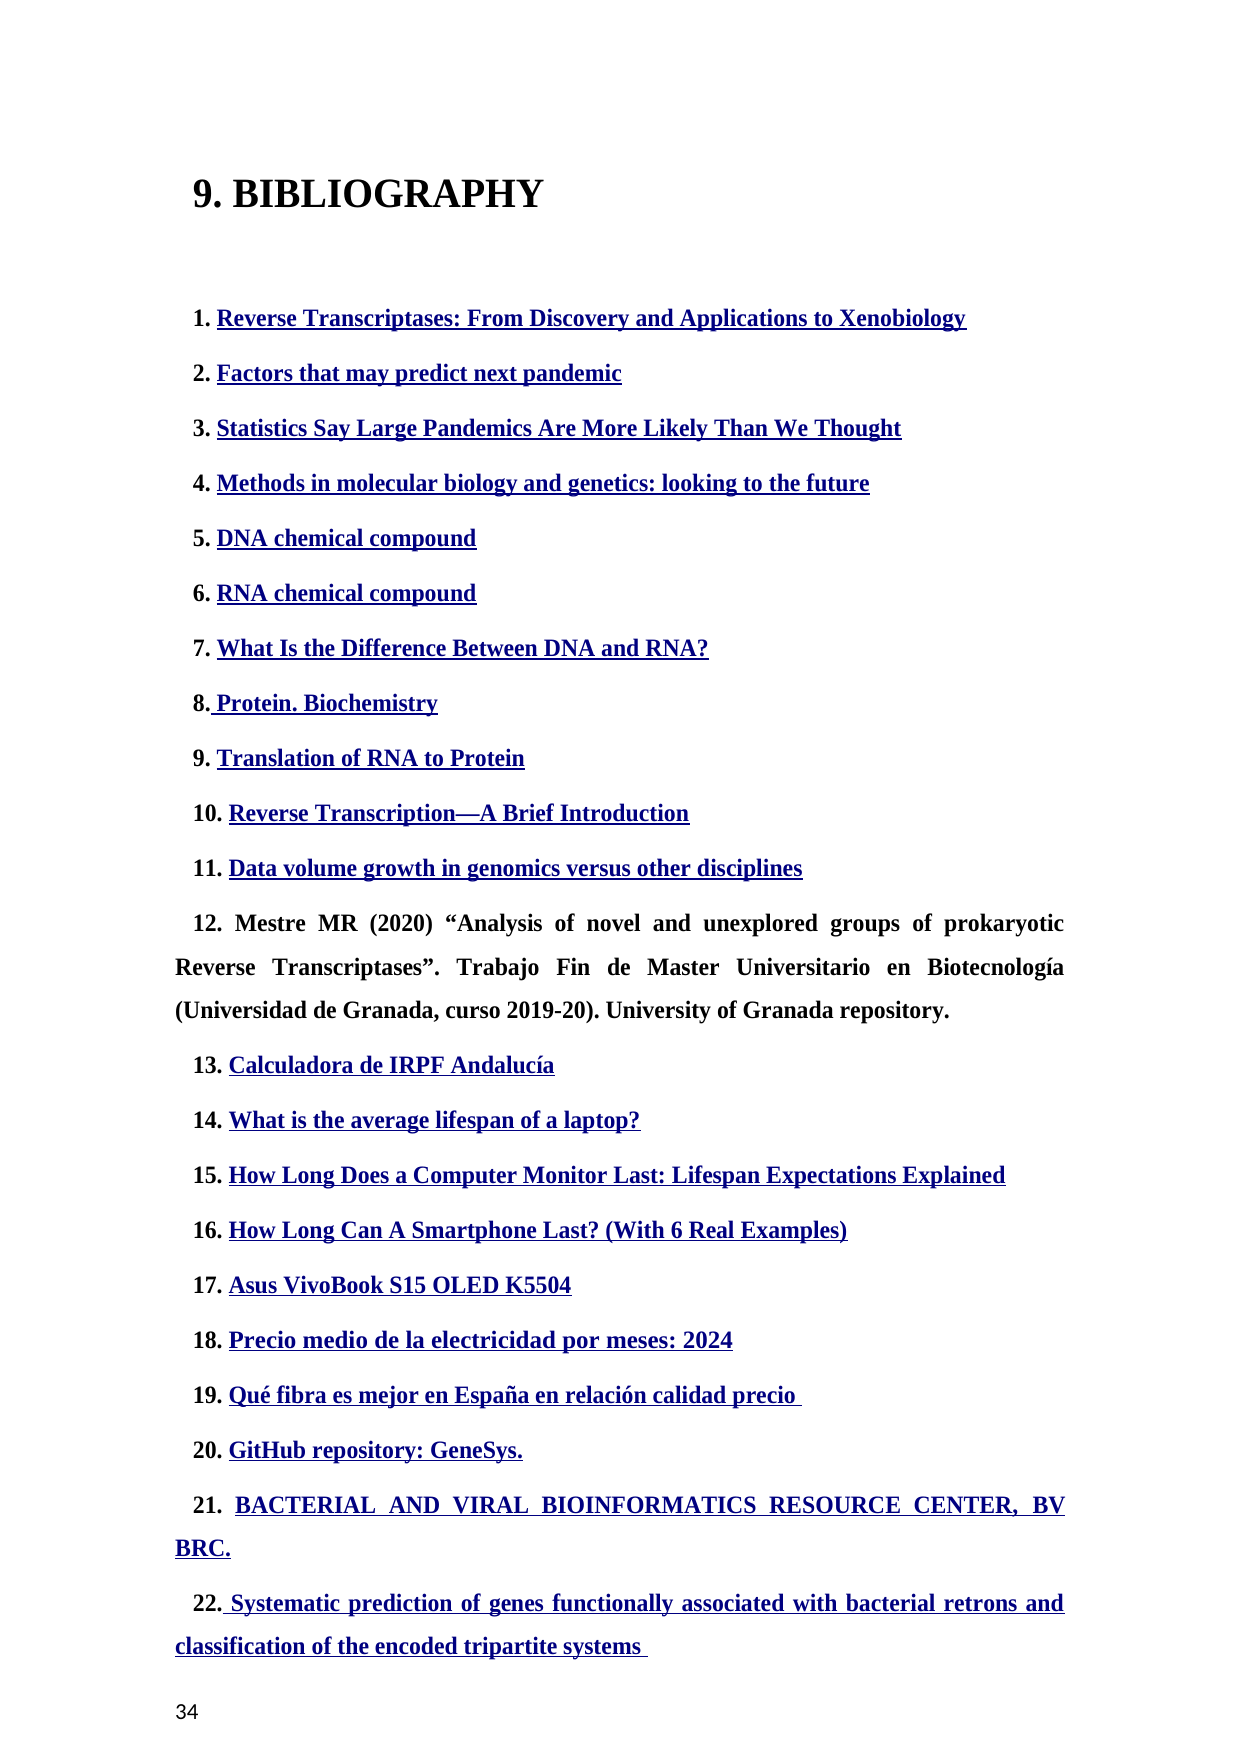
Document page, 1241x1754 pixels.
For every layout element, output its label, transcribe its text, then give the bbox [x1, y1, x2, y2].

text 4. Methods in molecular biology and genetics: looking to the future [175, 468, 1065, 497]
text 16. How Long Can A Smartphone Last? (With 6 Real Examples) [175, 1215, 1065, 1243]
text 5. DNA chemical compound [175, 523, 1065, 552]
text 7. What Is the Difference Between DNA and RNA? [175, 633, 1065, 662]
text 3. Statistics Say Large Pandemics Are More Likely Than We Thought [175, 413, 1065, 442]
text 12. Mestre MR (2020) “Analysis of novel and unexplored groups of prokaryotic Reverse Transcriptases”. Trabajo Fin de Master Universitario en Biotecnología (Universidad de Granada, curso 2019-20). University of Granada repository. [175, 908, 1065, 1023]
text 18. Precio medio de la electricidad por meses: 2024 [175, 1325, 1065, 1353]
text 1. Reverse Transcriptases: From Discovery and Applications to Xenobiology [175, 303, 1065, 332]
text 6. RNA chemical compound [175, 578, 1065, 607]
text 22. Systematic prediction of genes functionally associated with bacterial retrons and classification of the encoded tripartite systems [175, 1588, 1065, 1660]
text 14. What is the average lifespan of a laptop? [175, 1105, 1065, 1133]
text 8. Protein. Biochemistry [175, 688, 1065, 717]
text 2. Factors that may predict next pandemic [175, 358, 1065, 387]
text 17. Asus VivoBook S15 OLED K5504 [175, 1270, 1065, 1298]
text 9. Translation of RNA to Protein [175, 743, 1065, 772]
text 9. BIBLIOGRAPHY [175, 168, 1065, 216]
text 21. BACTERIAL AND VIRAL BIOINFORMATICS RESOURCE CENTER, BV BRC. [175, 1490, 1065, 1562]
text 20. GitHub repository: GeneSys. [175, 1435, 1065, 1463]
text 19. Qué fibra es mejor en España en relación calidad precio [175, 1380, 1065, 1408]
text 11. Data volume growth in genomics versus other disciplines [175, 853, 1065, 882]
text 15. How Long Does a Computer Monitor Last: Lifespan Expectations Explained [175, 1160, 1065, 1188]
text 10. Reverse Transcription—A Brief Introduction [175, 798, 1065, 827]
text 13. Calculadora de IRPF Andalucía [175, 1050, 1065, 1078]
